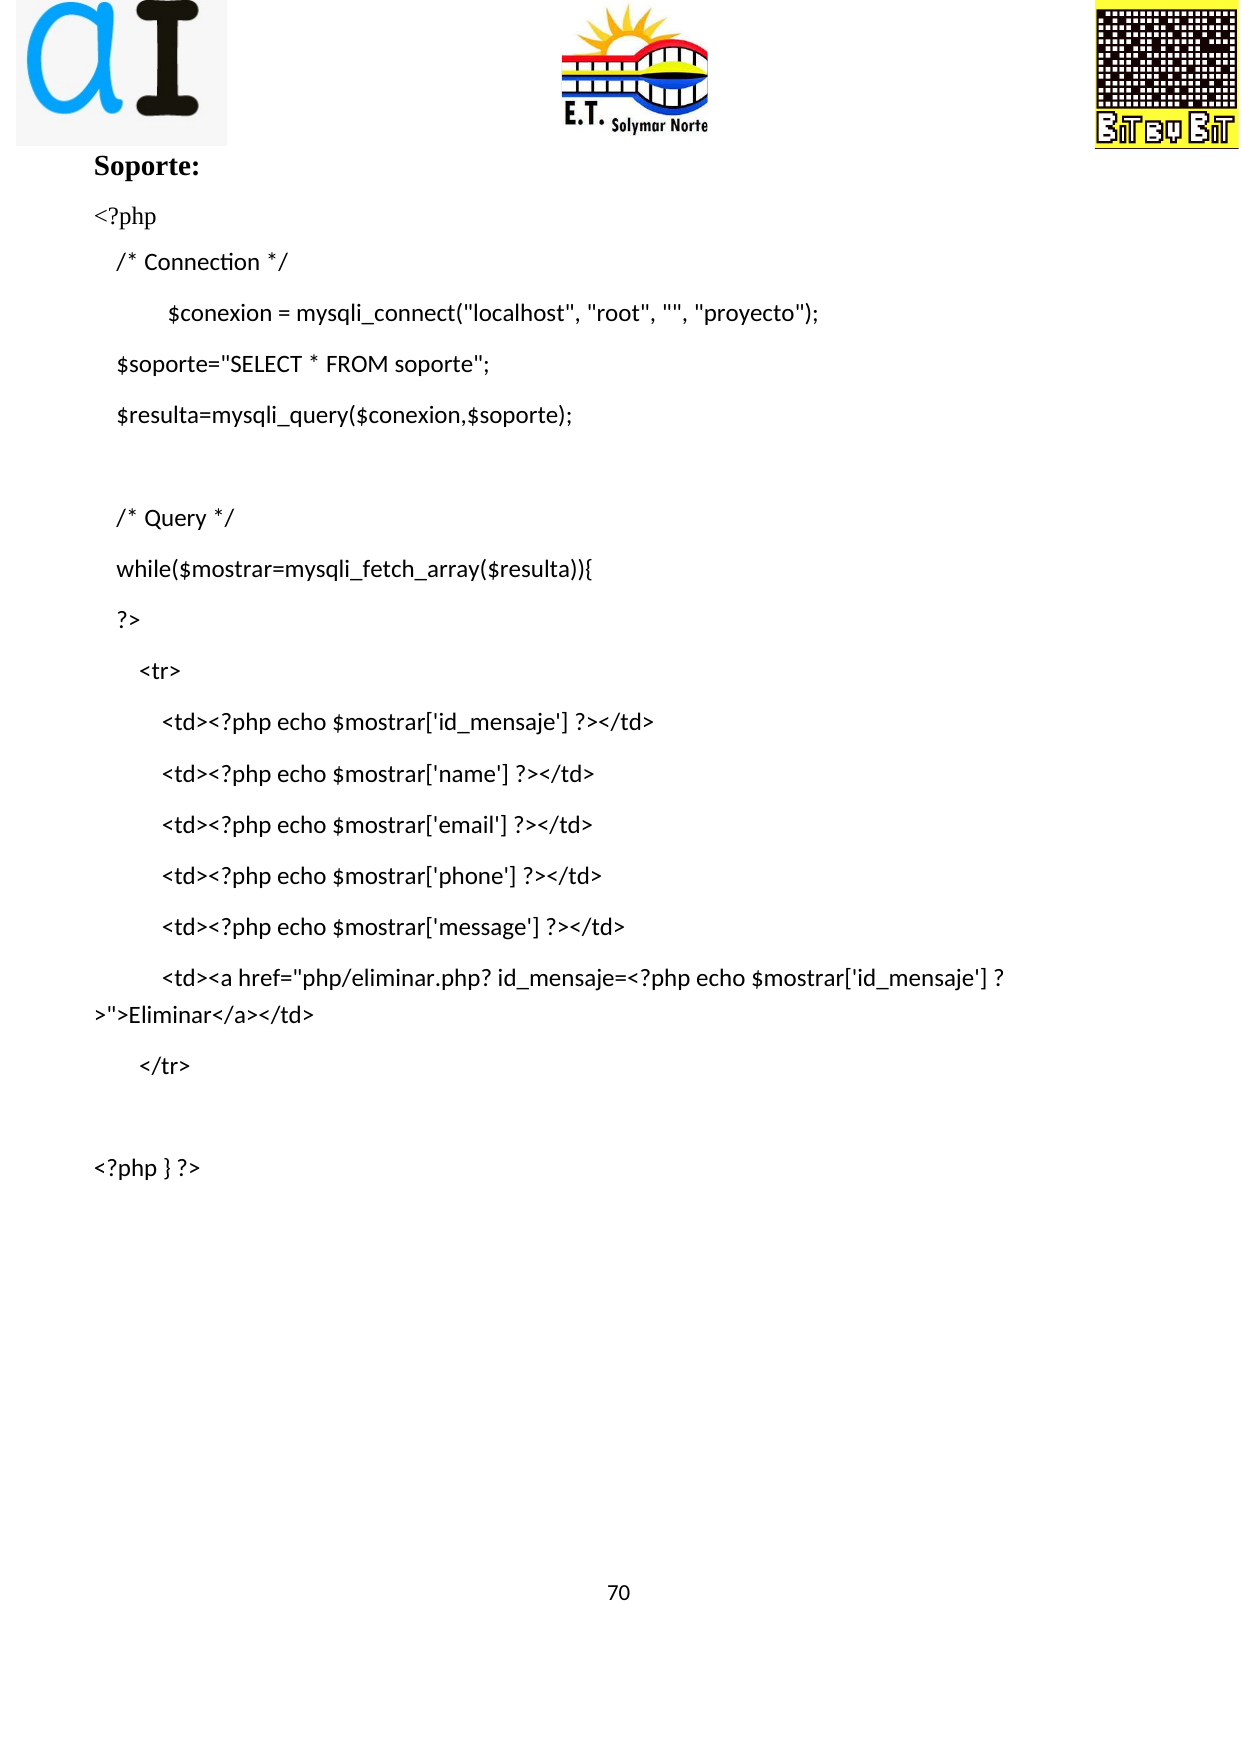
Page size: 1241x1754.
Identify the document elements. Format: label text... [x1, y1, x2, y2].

text </tr> [94, 1050, 1143, 1081]
picture [561, 0, 708, 146]
text while($mostrar=mysqli_fetch_array($resulta)){ [94, 553, 1143, 584]
text <td><?php echo $mostrar['phone'] ?></td> [94, 860, 1143, 891]
text <td><?php echo $mostrar['id_mensaje'] ?></td> [94, 707, 1143, 737]
text /* Connection */ [94, 246, 1143, 277]
text <td><a href="php/eliminar.php? id_mensaje=<?php echo $mostrar['id_mensaje'] ?>">Eliminar</a></td> [94, 962, 1143, 1029]
text ?> [94, 604, 1143, 635]
text <td><?php echo $mostrar['email'] ?></td> [94, 809, 1143, 839]
text $soporte="SELECT * FROM soporte"; [94, 348, 1143, 379]
text <td><?php echo $mostrar['name'] ?></td> [94, 758, 1143, 788]
picture [1094, 0, 1239, 149]
subtitle <?php [94, 201, 1143, 229]
text /* Query */ [94, 502, 1143, 532]
subtitle Soporte: [94, 148, 1143, 181]
text <tr> [94, 655, 1143, 686]
picture [16, 0, 228, 146]
text <?php } ?> [94, 1152, 1143, 1183]
text $resulta=mysqli_query($conexion,$soporte); [94, 400, 1143, 430]
text <td><?php echo $mostrar['message'] ?></td> [94, 911, 1143, 942]
text $conexion = mysqli_connect("localhost", "root", "", "proyecto"); [94, 297, 1143, 328]
